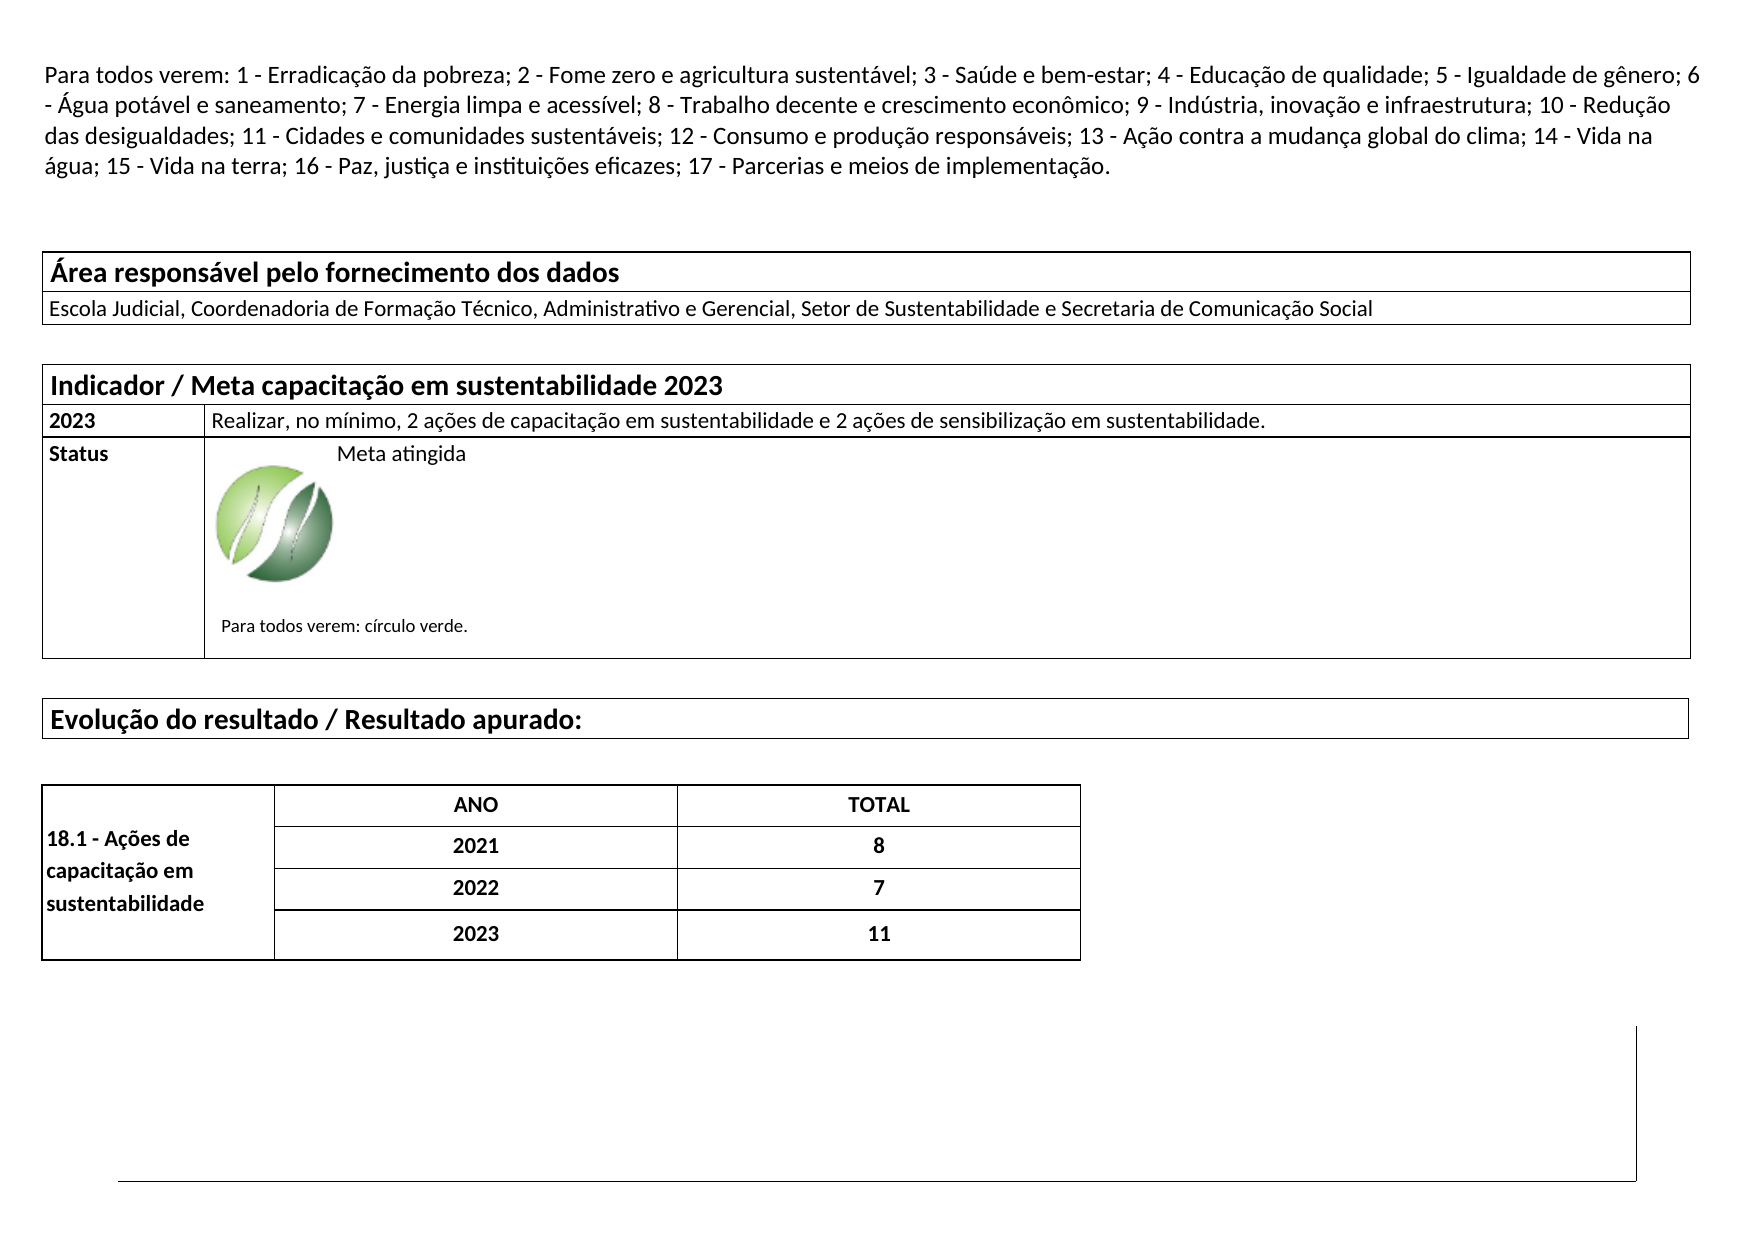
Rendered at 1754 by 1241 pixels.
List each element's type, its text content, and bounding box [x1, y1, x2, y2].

table_cell 8 [678, 827, 1080, 867]
table_cell Realizar, no mínimo, 2 ações de capacitação em sustentabilidade e 2 ações de sensibilização em sustentabilidade. [205, 405, 1690, 436]
table_header Área responsável pelo fornecimento dos dados [43, 253, 1690, 291]
table_header Evolução do resultado / Resultado apurado: [43, 699, 1688, 738]
table_cell 7 [678, 869, 1080, 909]
table_cell [274, 961, 677, 997]
table_header ANO [275, 786, 677, 826]
text Para todos verem: 1 - Erradicação da pobreza; 2 - Fome zero e agricultura sustentável; 3 - Saúde e bem-estar; 4 - Educação de qualidade; 5 - Igualdade de gênero; 6 - Água potável e saneamento; 7 - Energia limpa e acessível; 8 - Trabalho decente e crescimento econômico; 9 - Indústria, inovação e infraestrutura; 10 - Redução das desigualdades; 11 - Cidades e comunidades sustentáveis; 12 - Consumo e produção responsáveis; 13 - Ação contra a mudança global do clima; 14 - Vida na água; 15 - Vida na terra; 16 - Paz, justiça e instituições eficazes; 17 - Parcerias e meios de implementação. [44, 59, 1712, 181]
table_cell Escola Judicial, Coordenadoria de Formação Técnico, Administrativo e Gerencial, Setor de Sustentabilidade e Secretaria de Comunicação Social [43, 292, 1690, 323]
table_header 18.1 - Ações de capacitação em sustentabilidade [43, 786, 274, 959]
table_cell 2022 [275, 869, 677, 909]
table_cell 2023 [43, 405, 204, 436]
table_header TOTAL [678, 786, 1080, 826]
table_cell 11 [678, 911, 1080, 959]
table_cell 2021 [275, 827, 677, 867]
table_cell [678, 961, 1081, 997]
table_cell 2023 [275, 911, 677, 959]
table_header Indicador / Meta capacitação em sustentabilidade 2023 [43, 365, 1690, 404]
table_cell [42, 961, 274, 997]
table_cell Status [43, 438, 204, 657]
table_cell Meta atingida Para todos verem: círculo verde. [205, 438, 1690, 657]
